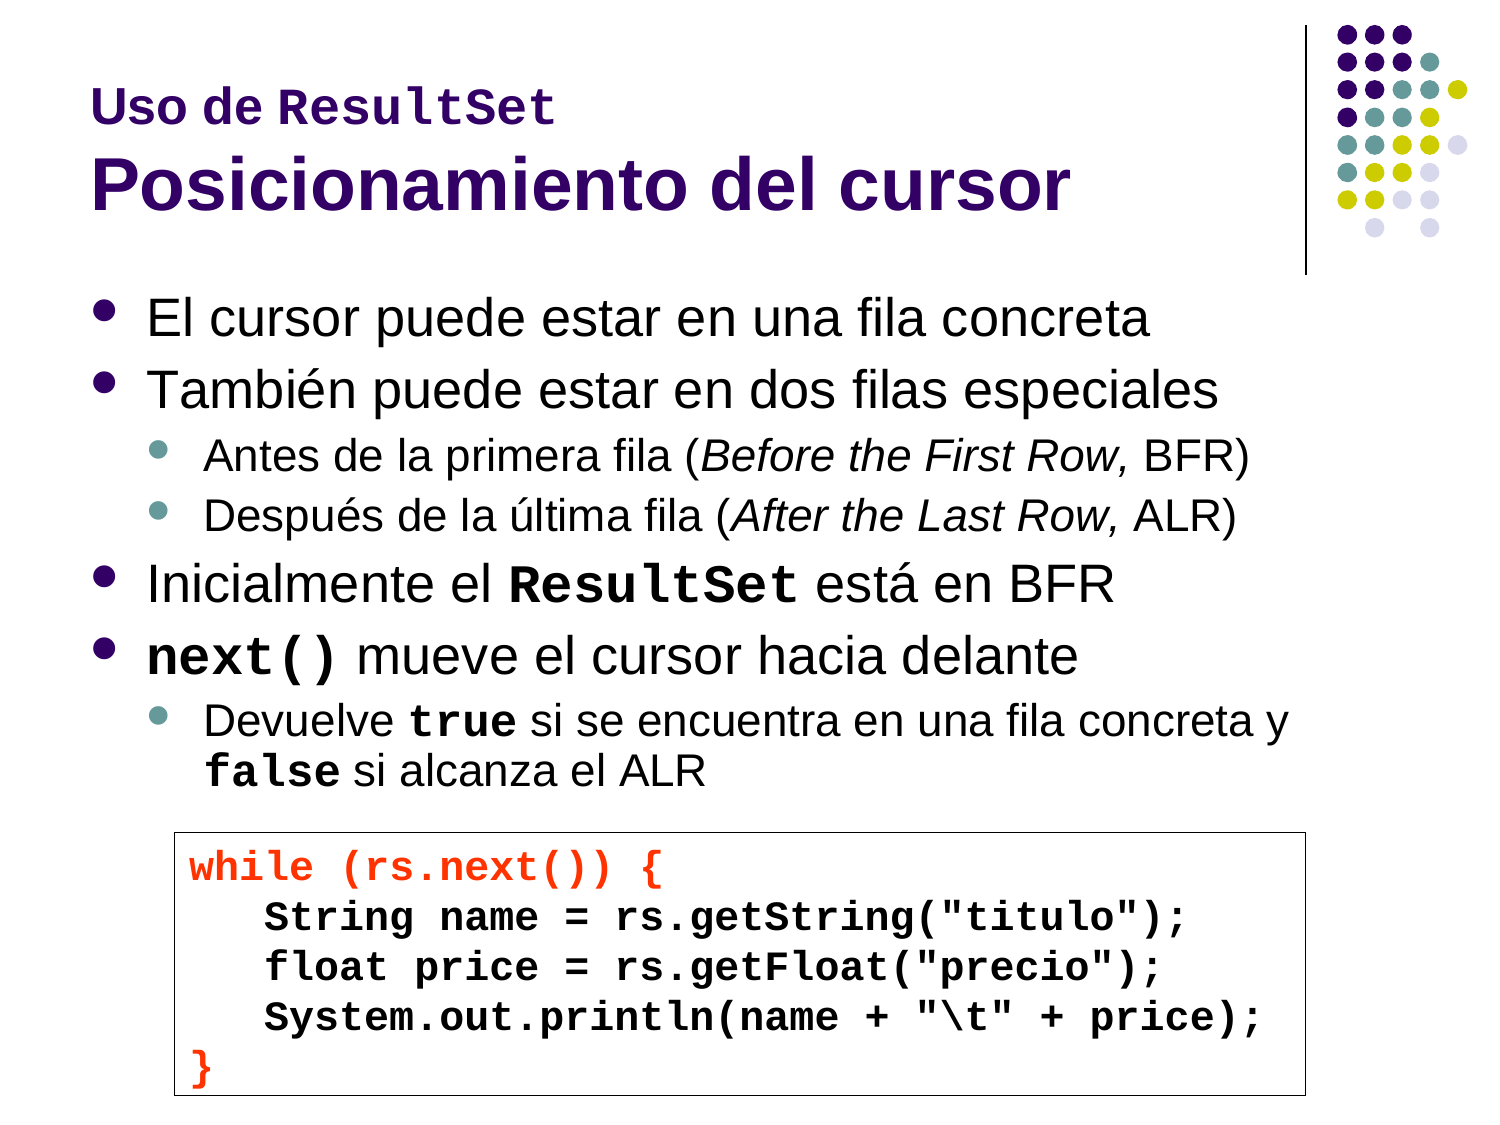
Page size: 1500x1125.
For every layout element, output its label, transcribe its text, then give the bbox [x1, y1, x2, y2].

list El cursor puede estar en una fila concreta También puede estar en dos filas especiales Antes de la primera fila (Before the First Row, BFR) Después de la última fila (After the Last Row, ALR) Inicialmente el ResultSet está en BFR next() mueve el cursor hacia delante Devuelve true si se encuentra en una fila concreta y false si alcanza el ALR [75, 282, 1426, 837]
title Uso de ResultSet Posicionamiento del cursor [74, 20, 1313, 233]
text_box while (rs.next()) { String name = rs.getString("titulo"); float price = rs.getFloat("precio"); System.out.println(name + "\t" + price); } [174, 832, 1306, 1096]
